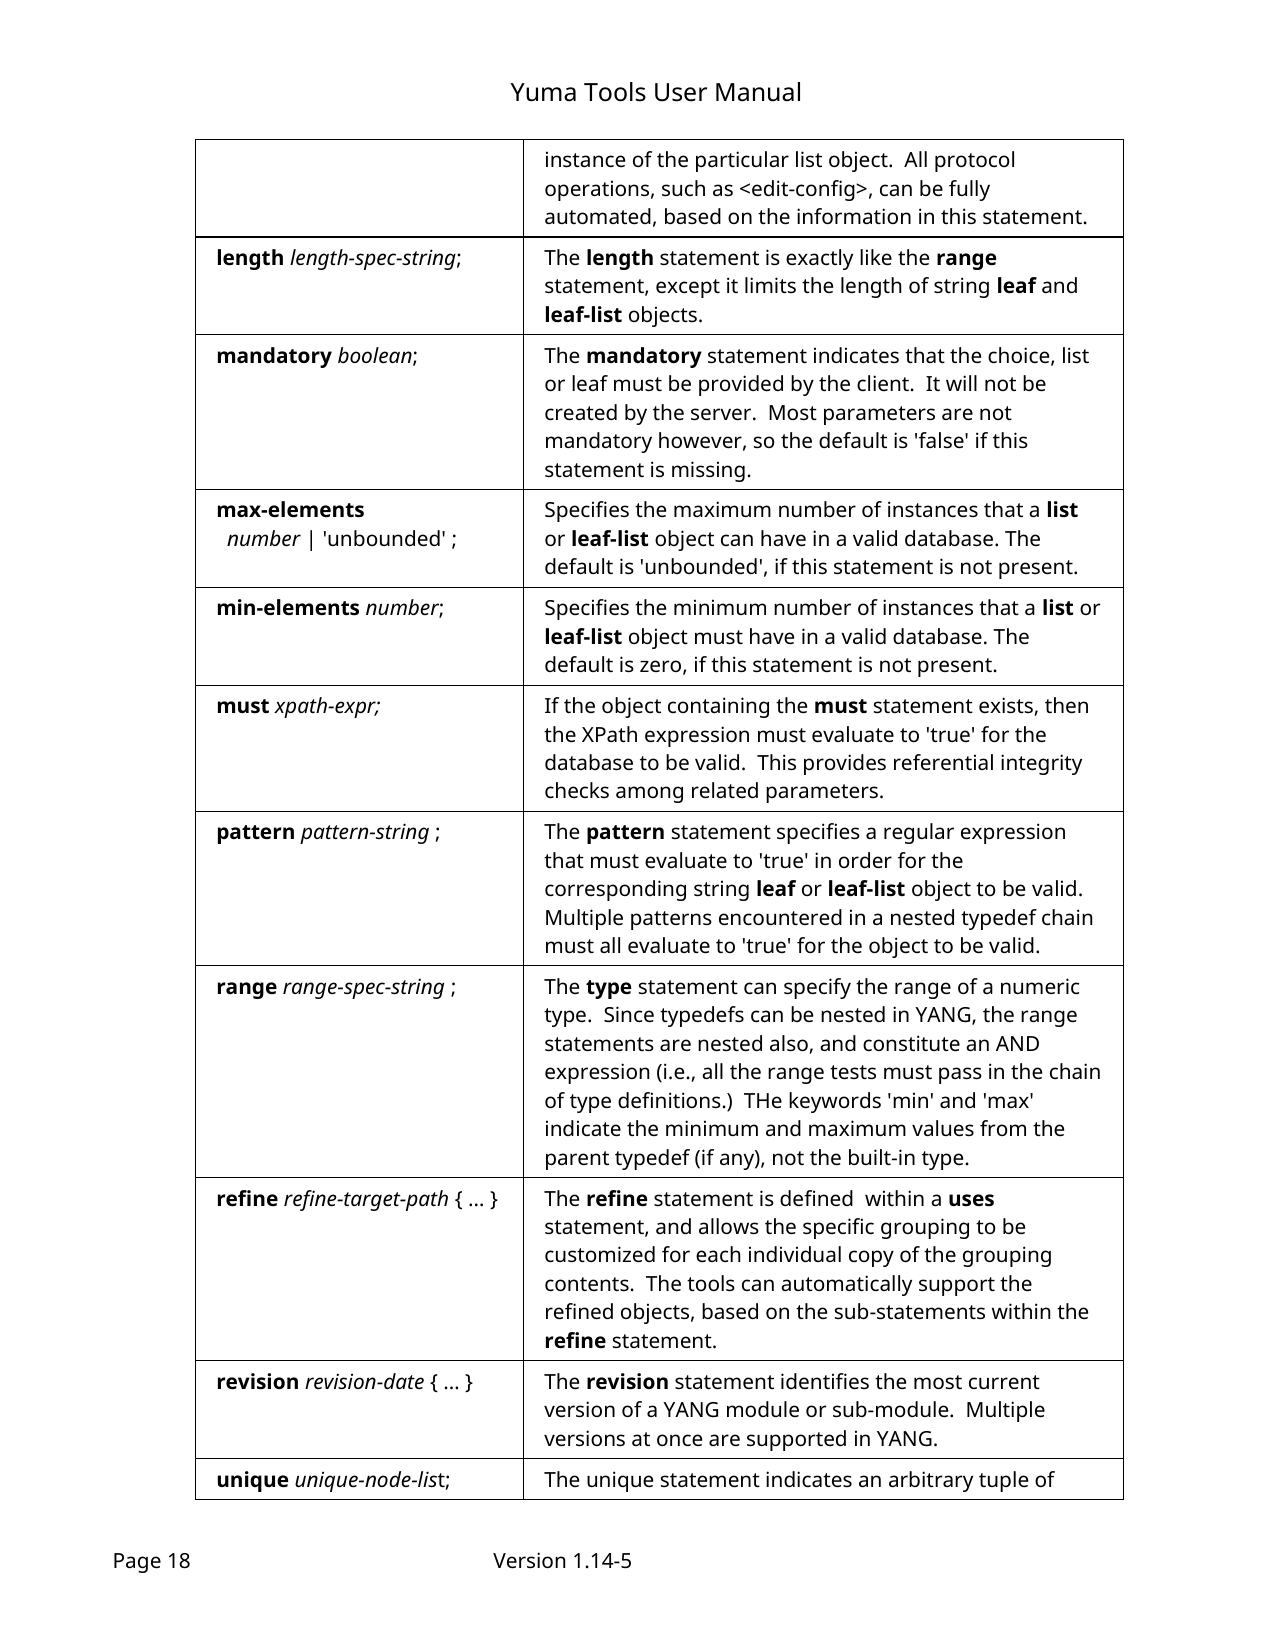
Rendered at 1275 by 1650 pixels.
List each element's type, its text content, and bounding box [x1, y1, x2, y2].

table_cell If the object containing the must statement exists, then the XPath expression must evaluate to 'true' for the database to be valid. This provides referential integrity checks among related parameters. [524, 686, 1123, 811]
table_cell Specifies the minimum number of instances that a list or leaf-list object must have in a valid database. The default is zero, if this statement is not present. [524, 588, 1123, 684]
table_cell unique unique-node-list; [196, 1459, 523, 1499]
table_cell range range-spec-string ; [196, 966, 523, 1177]
table_cell The unique statement indicates an arbitrary tuple of [524, 1459, 1123, 1499]
table_cell refine refine-target-path { … } [196, 1178, 523, 1360]
table_cell The refine statement is defined within a uses statement, and allows the specific grouping to be customized for each individual copy of the grouping contents. The tools can automatically support the refined objects, based on the sub-statements within the refine statement. [524, 1178, 1123, 1360]
table_cell The type statement can specify the range of a numeric type. Since typedefs can be nested in YANG, the range statements are nested also, and constitute an AND expression (i.e., all the range tests must pass in the chain of type definitions.) THe keywords 'min' and 'max' indicate the minimum and maximum values from the parent typedef (if any), not the built-in type. [524, 966, 1123, 1177]
table_cell The length statement is exactly like the range statement, except it limits the length of string leaf and leaf-list objects. [524, 238, 1123, 334]
table_cell min-elements number; [196, 588, 523, 684]
table_cell The mandatory statement indicates that the choice, list or leaf must be provided by the client. It will not be created by the server. Most parameters are not mandatory however, so the default is 'false' if this statement is missing. [524, 335, 1123, 489]
table_cell must xpath-expr; [196, 686, 523, 811]
table_cell Specifies the maximum number of instances that a list or leaf-list object can have in a valid database. The default is 'unbounded', if this statement is not present. [524, 490, 1123, 587]
table_cell length length-spec-string; [196, 238, 523, 334]
table_cell The pattern statement specifies a regular expression that must evaluate to 'true' in order for the corresponding string leaf or leaf-list object to be valid. Multiple patterns encountered in a nested typedef chain must all evaluate to 'true' for the object to be valid. [524, 812, 1123, 965]
table_cell [196, 140, 523, 236]
table_cell The revision statement identifies the most current version of a YANG module or sub-module. Multiple versions at once are supported in YANG. [524, 1361, 1123, 1458]
table_cell instance of the particular list object. All protocol operations, such as <edit-config>, can be fully automated, based on the information in this statement. [524, 140, 1123, 236]
table_cell max-elements number | 'unbounded' ; [196, 490, 523, 587]
table_cell pattern pattern-string ; [196, 812, 523, 965]
table_cell mandatory boolean; [196, 335, 523, 489]
table_cell revision revision-date { … } [196, 1361, 523, 1458]
